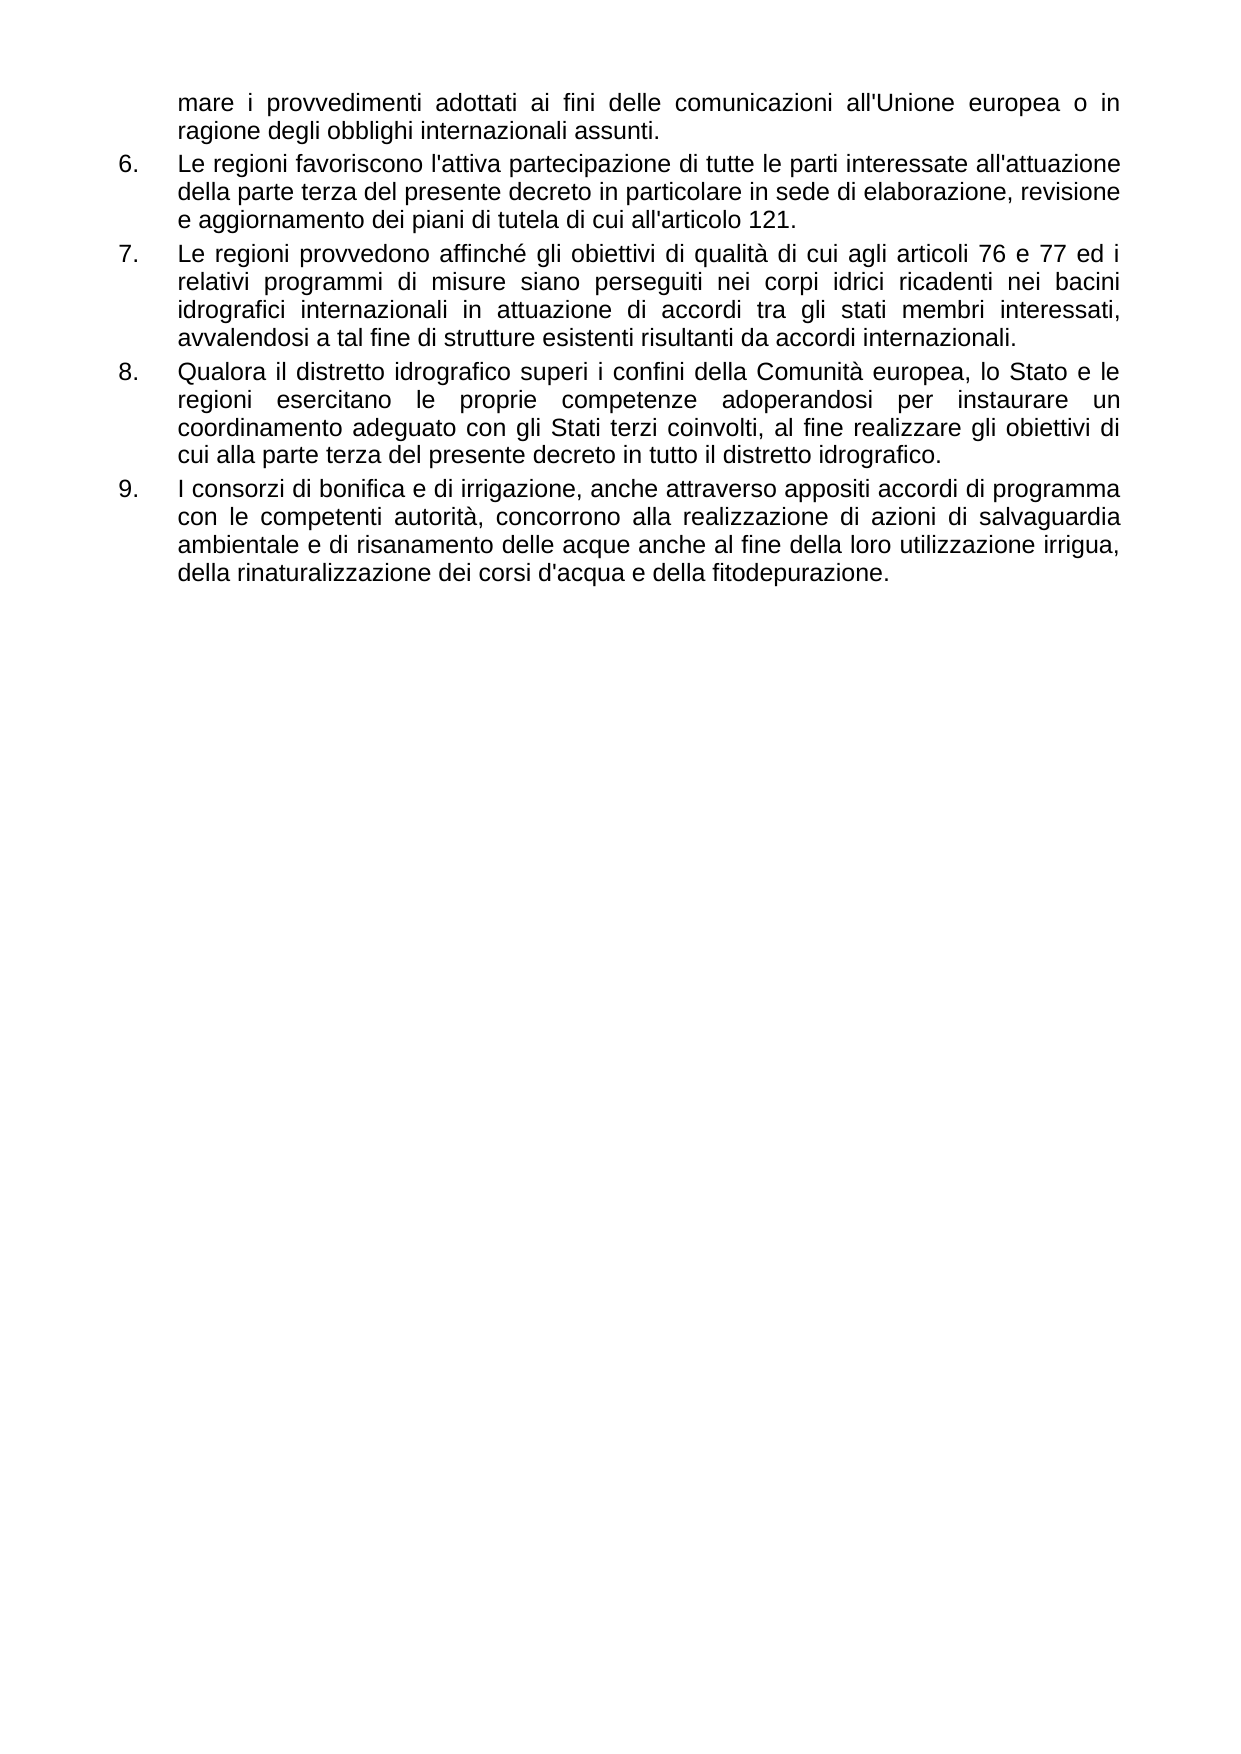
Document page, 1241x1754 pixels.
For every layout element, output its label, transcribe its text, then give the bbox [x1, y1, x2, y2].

text 9. I consorzi di bonifica e di irrigazione, anche attraverso appositi accordi di programma con le competenti autorità, concorrono alla realizzazione di azioni di salvaguardia ambientale e di risanamento delle acque anche al fine della loro utilizzazione irrigua, della rinaturalizzazione dei corsi d'acqua e della fitodepurazione. [118, 475, 1122, 587]
text 6. Le regioni favoriscono l'attiva partecipazione di tutte le parti interessate all'attuazione della parte terza del presente decreto in particolare in sede di elaborazione, revisione e aggiornamento dei piani di tutela di cui all'articolo 121. [118, 150, 1122, 234]
text 7. Le regioni provvedono affinché gli obiettivi di qualità di cui agli articoli 76 e 77 ed i relativi programmi di misure siano perseguiti nei corpi idrici ricadenti nei bacini idrografici internazionali in attuazione di accordi tra gli stati membri interessati, avvalendosi a tal fine di strutture esistenti risultanti da accordi internazionali. [118, 240, 1122, 352]
text 8. Qualora il distretto idrografico superi i confini della Comunità europea, lo Stato e le regioni esercitano le proprie competenze adoperandosi per instaurare un coordinamento adeguato con gli Stati terzi coinvolti, al fine realizzare gli obiettivi di cui alla parte terza del presente decreto in tutto il distretto idrografico. [118, 358, 1122, 469]
text mare i provvedimenti adottati ai fini delle comunicazioni all'Unione europea o in ragione degli obblighi internazionali assunti. [118, 88, 1122, 144]
